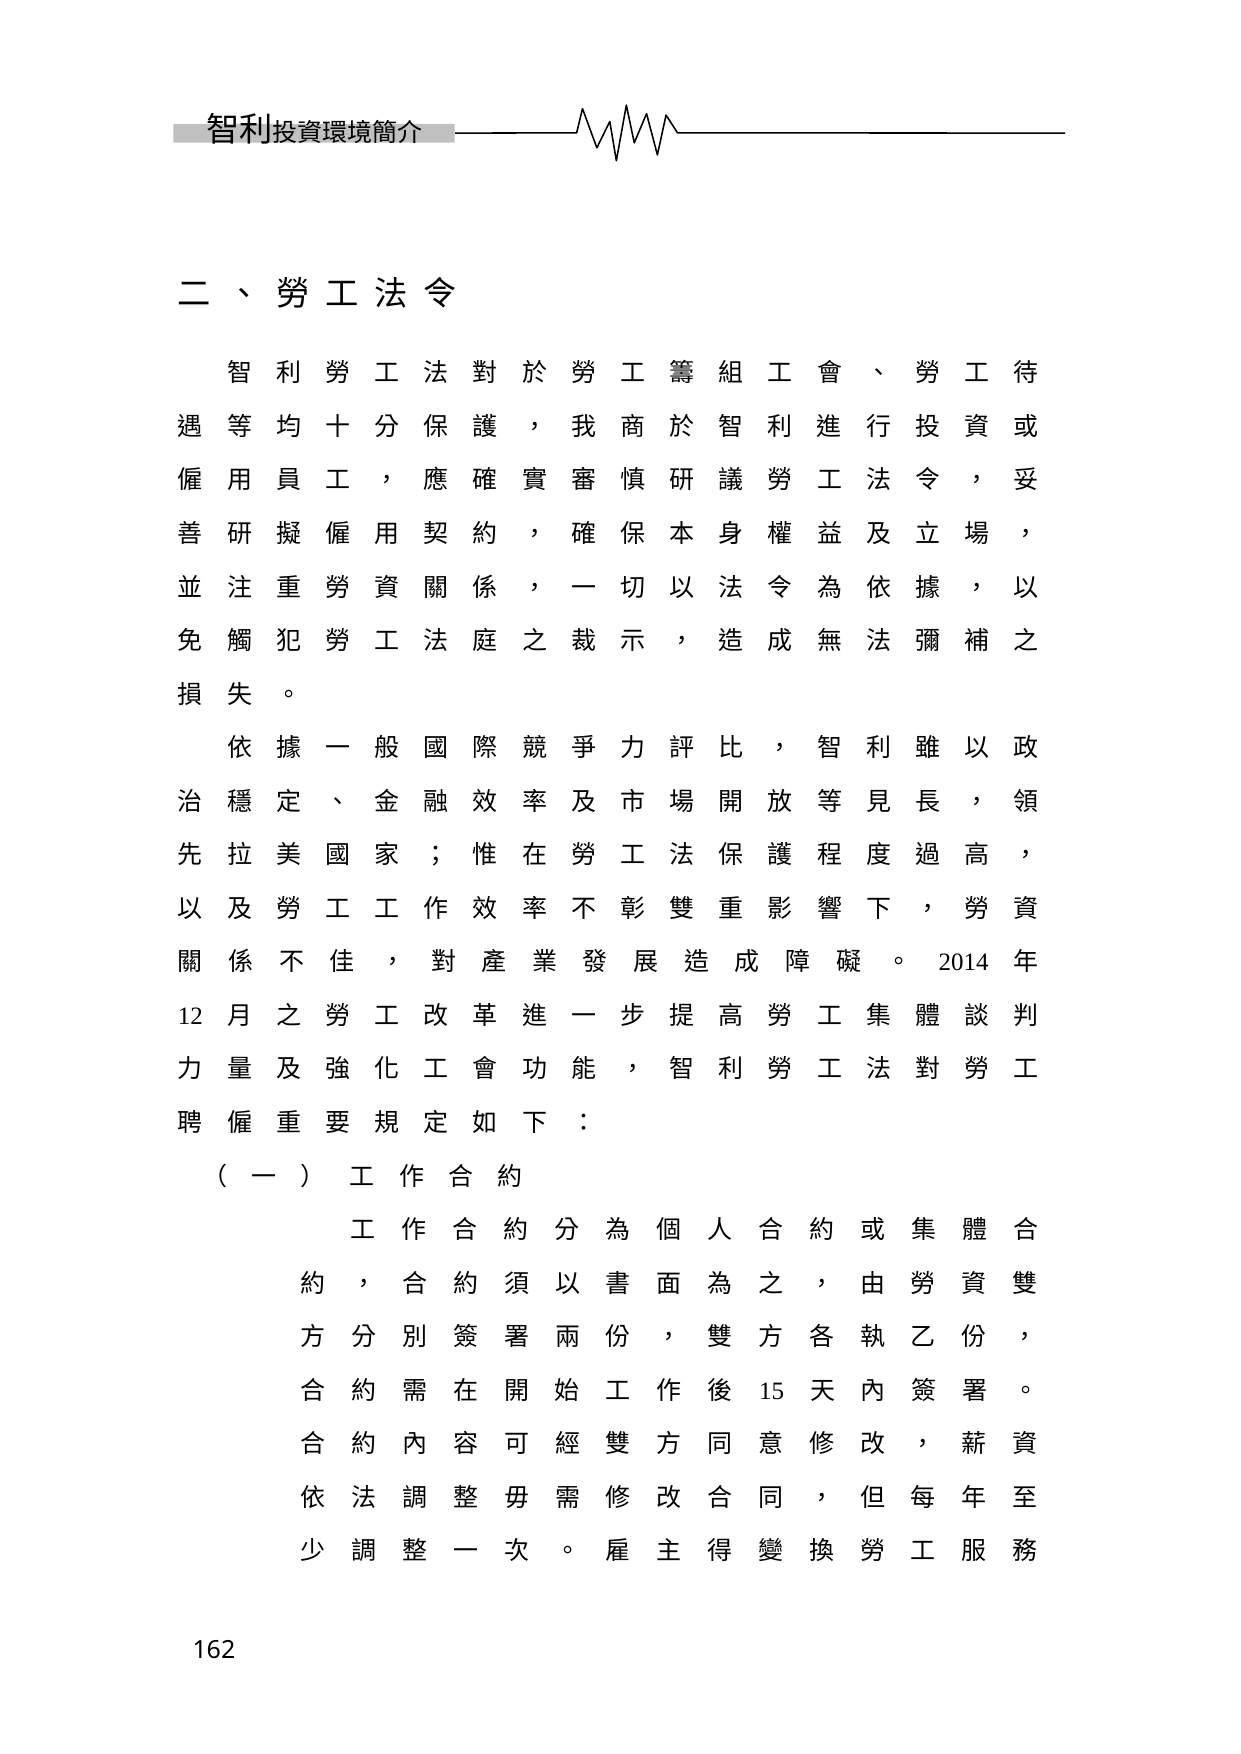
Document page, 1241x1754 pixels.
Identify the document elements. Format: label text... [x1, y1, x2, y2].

text 二、勞工法令 [178, 264, 1063, 317]
text 工作合約分為個人合約或集體合約，合約須以書面為之，由勞資雙方分別簽署兩份，雙方各執乙份，合約需在開始工作後15天內簽署。合約內容可經雙方同意修改，薪資依法調整毋需修改合同，但每年至少調整一次。雇主得變換勞工服務 [276, 1201, 1063, 1576]
text （一）工作合約 [202, 1147, 1063, 1201]
text 智利勞工法對於勞工籌組工會、勞工待遇等均十分保護，我商於智利進行投資或僱用員工，應確實審慎研議勞工法令，妥善研擬僱用契約，確保本身權益及立場，並注重勞資關係，一切以法令為依據，以免觸犯勞工法庭之裁示，造成無法彌補之損失。 [178, 344, 1063, 719]
text 依據一般國際競爭力評比，智利雖以政治穩定、金融效率及市場開放等見長，領先拉美國家；惟在勞工法保護程度過高，以及勞工工作效率不彰雙重影響下，勞資關係不佳，對產業發展造成障礙。2014年12月之勞工改革進一步提高勞工集體談判力量及強化工會功能，智利勞工法對勞工聘僱重要規定如下： [178, 719, 1063, 1147]
